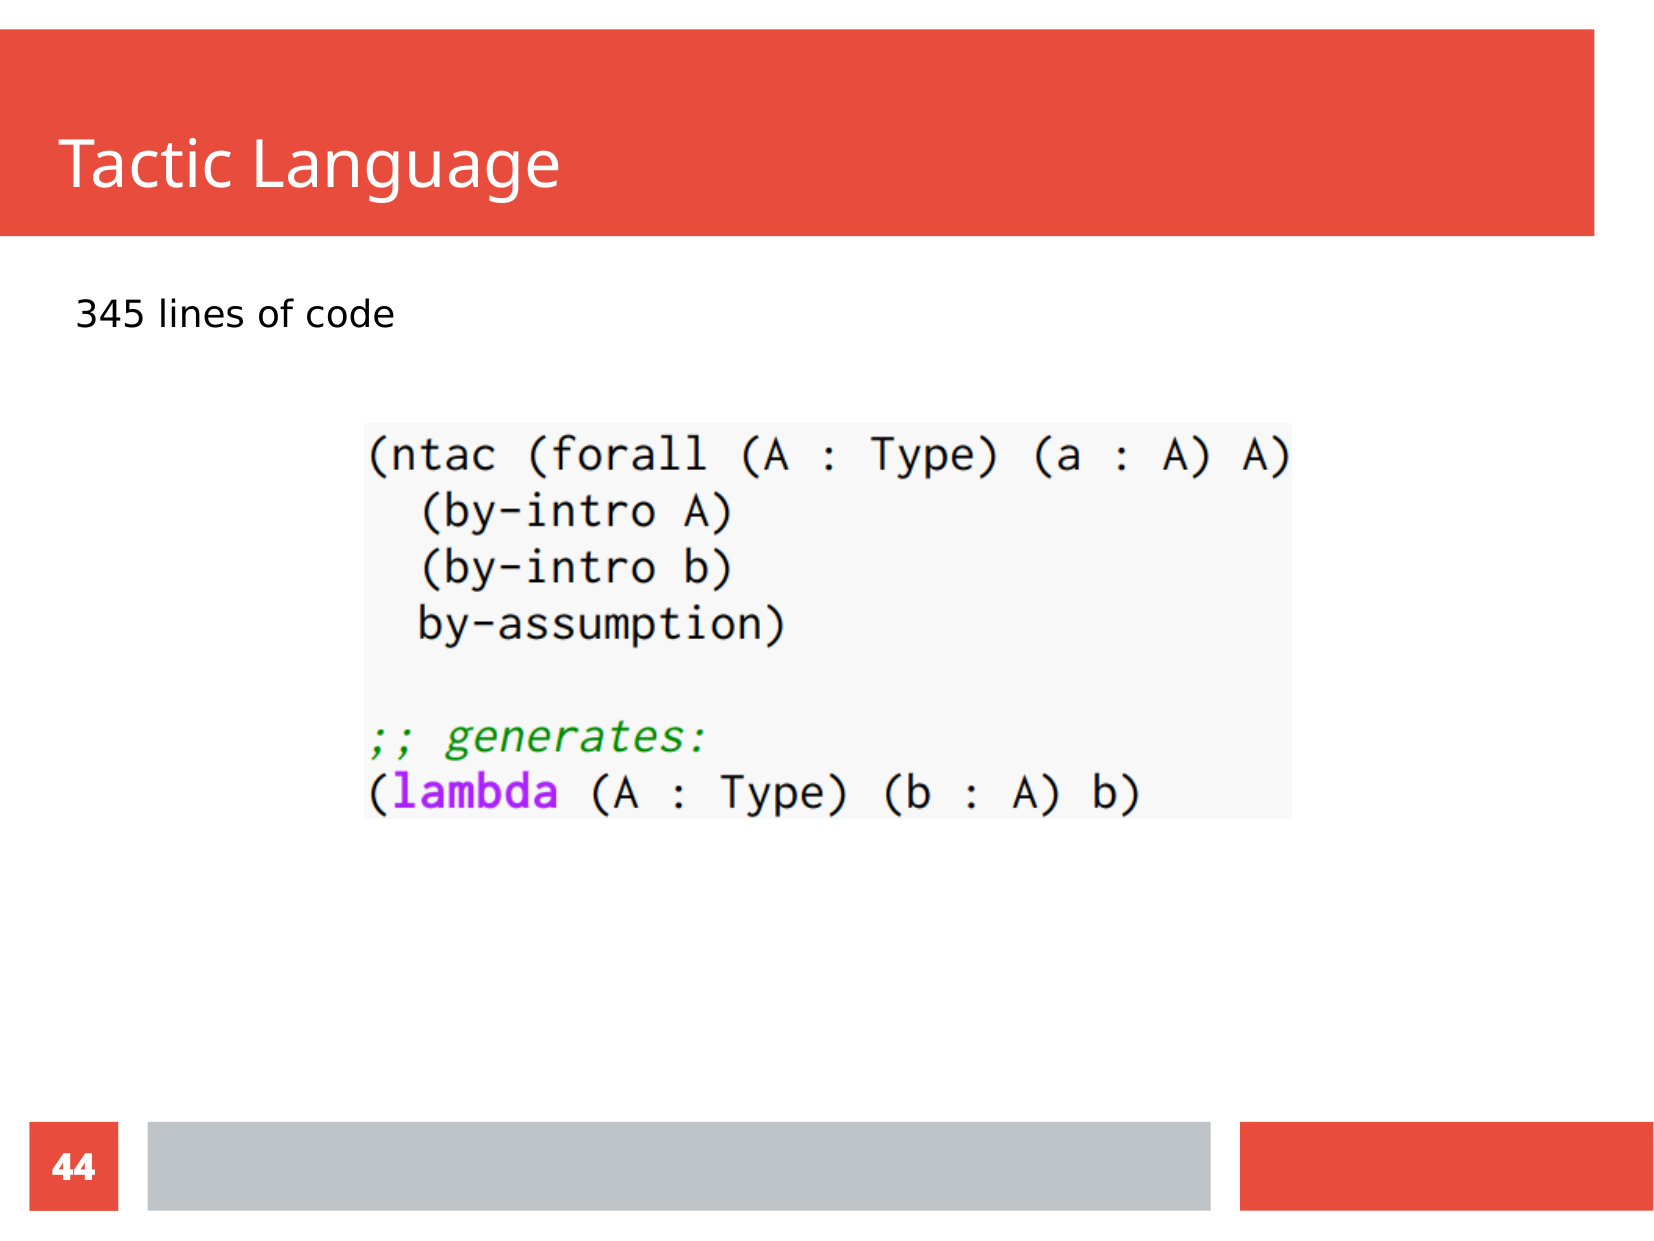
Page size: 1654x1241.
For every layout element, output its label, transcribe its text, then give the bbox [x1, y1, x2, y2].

title Tactic Language [59, 59, 1595, 207]
picture [364, 423, 1292, 819]
text_box 345 lines of code [60, 285, 556, 344]
